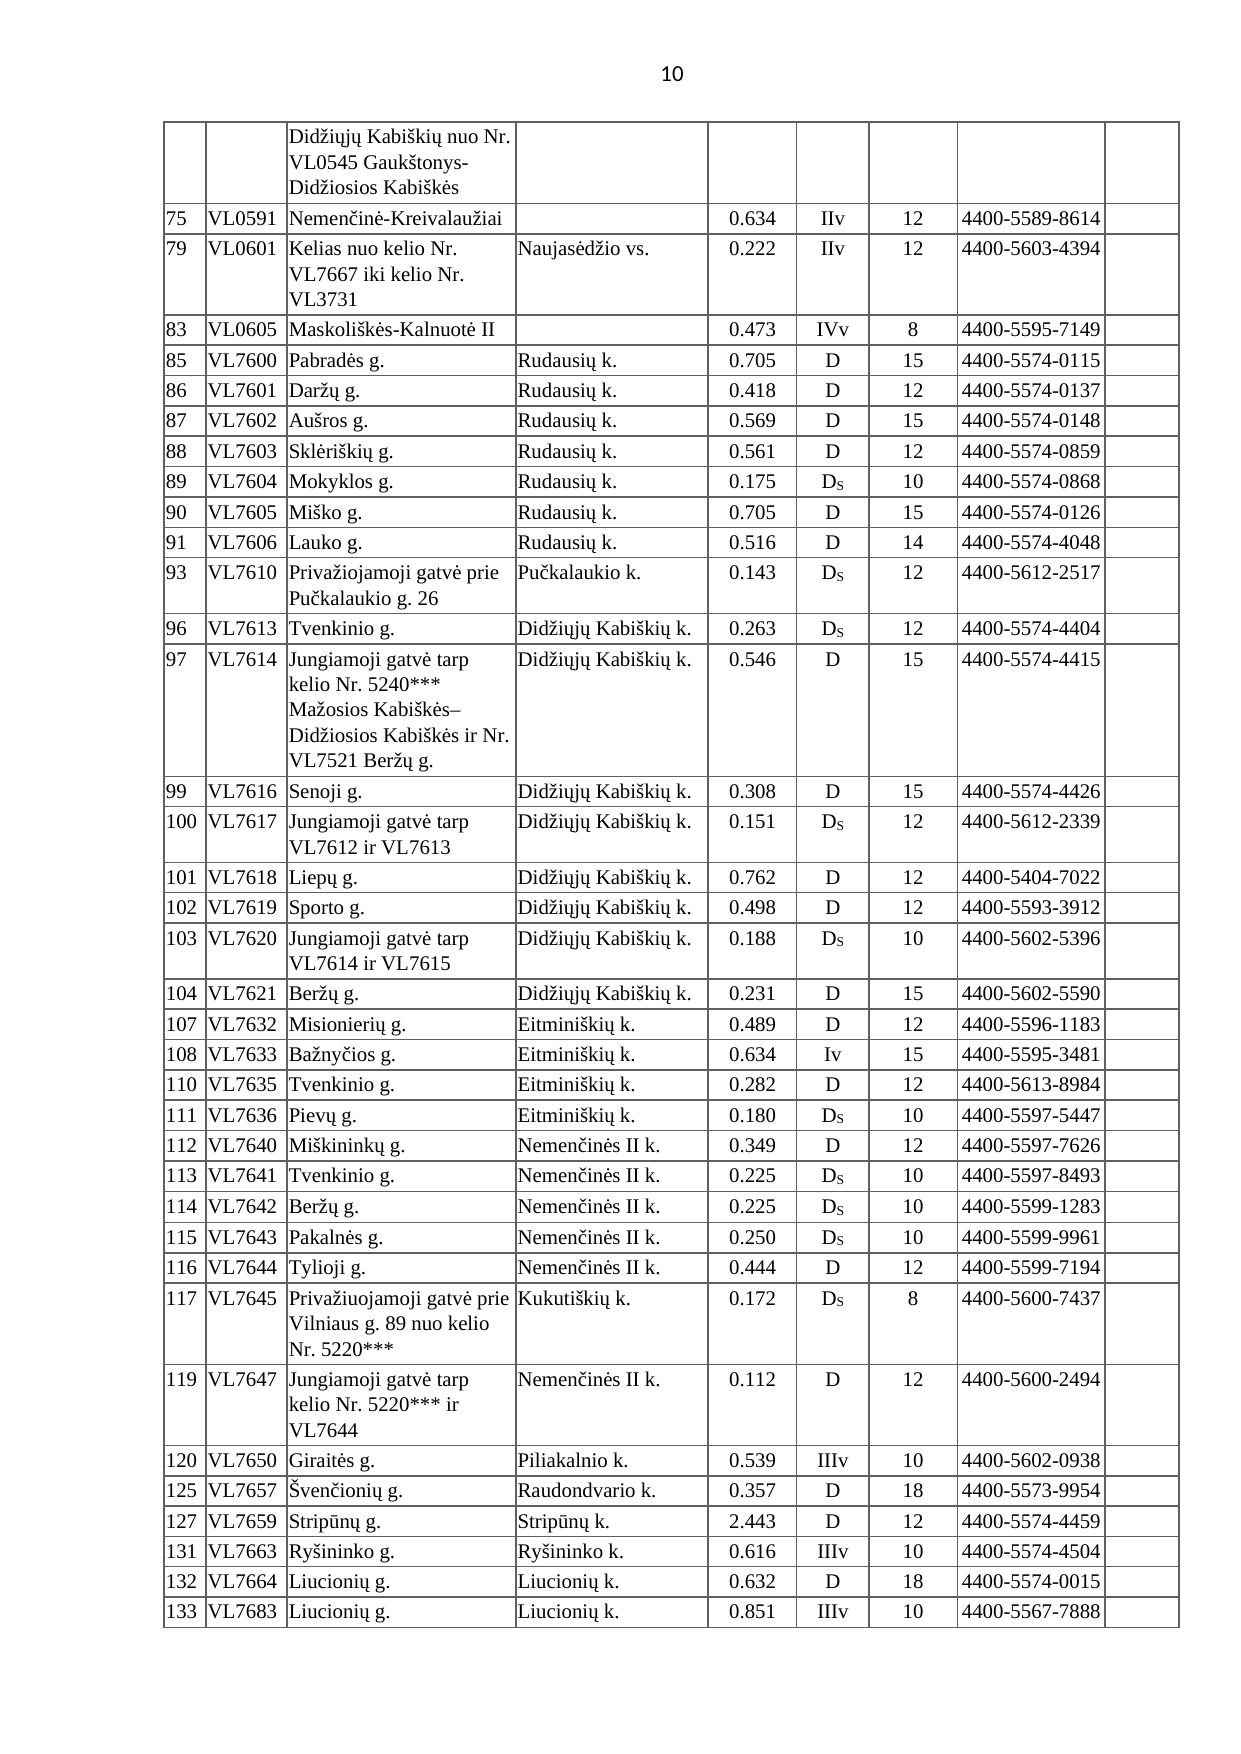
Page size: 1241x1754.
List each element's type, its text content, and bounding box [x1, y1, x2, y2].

table_cell [1106, 1192, 1178, 1221]
table_cell 15 [870, 980, 957, 1008]
table_cell 4400-5613-8984 [958, 1071, 1104, 1099]
table_cell 4400-5574-4426 [958, 777, 1104, 806]
table_cell Jungiamoji gatvė tarp VL7614 ir VL7615 [288, 924, 515, 978]
table_cell 107 [165, 1010, 205, 1038]
table_cell 4400-5595-7149 [958, 316, 1104, 344]
table_cell 86 [165, 376, 205, 405]
table_cell DS [797, 614, 868, 643]
table_cell Nemenčinės II k. [517, 1192, 707, 1221]
table_cell 10 [870, 1162, 957, 1191]
table_cell VL7683 [207, 1598, 286, 1626]
table_cell VL7618 [207, 863, 286, 892]
table_cell VL7645 [207, 1284, 286, 1363]
table_cell Tvenkinio g. [288, 1162, 515, 1191]
table_cell Nemenčinės II k. [517, 1254, 707, 1282]
table_cell DS [797, 467, 868, 496]
table_cell 10 [870, 924, 957, 978]
table_cell 4400-5574-4459 [958, 1507, 1104, 1536]
table_cell 131 [165, 1537, 205, 1566]
table_cell [517, 123, 707, 203]
table_cell DS [797, 807, 868, 862]
table_cell 100 [165, 807, 205, 862]
table_cell 0.634 [709, 204, 796, 233]
table_cell 4400-5600-2494 [958, 1365, 1104, 1444]
table_cell 12 [870, 1131, 957, 1160]
table_cell 0.151 [709, 807, 796, 862]
table_cell [1106, 467, 1178, 496]
table_cell 0.175 [709, 467, 796, 496]
table_cell [165, 123, 205, 203]
table_cell D [797, 407, 868, 435]
table_cell 85 [165, 346, 205, 375]
table_cell 4400-5574-4404 [958, 614, 1104, 643]
table_cell 4400-5603-4394 [958, 235, 1104, 314]
table_cell Rudausių k. [517, 376, 707, 405]
table_cell VL7633 [207, 1040, 286, 1069]
table_cell Nemenčinės II k. [517, 1162, 707, 1191]
table_cell D [797, 1507, 868, 1536]
table_cell VL7600 [207, 346, 286, 375]
table_cell 0.263 [709, 614, 796, 643]
table_cell 18 [870, 1477, 957, 1505]
table_cell 4400-5597-7626 [958, 1131, 1104, 1160]
table_cell 111 [165, 1101, 205, 1130]
table_cell Jungiamoji gatvė tarp kelio Nr. 5240*** Mažosios Kabiškės–Didžiosios Kabiškės ir Nr. VL7521 Beržų g. [288, 645, 515, 776]
table_cell 4400-5602-5396 [958, 924, 1104, 978]
table_cell VL0601 [207, 235, 286, 314]
table_cell Didžiųjų Kabiškių k. [517, 807, 707, 862]
table_cell 0.569 [709, 407, 796, 435]
table_cell Beržų g. [288, 1192, 515, 1221]
table_cell VL7644 [207, 1254, 286, 1282]
table_cell Piliakalnio k. [517, 1446, 707, 1475]
table_cell 97 [165, 645, 205, 776]
table_cell VL0591 [207, 204, 286, 233]
table_cell [1106, 376, 1178, 405]
table_cell 115 [165, 1223, 205, 1252]
table_cell 0.143 [709, 558, 796, 613]
table_cell 4400-5404-7022 [958, 863, 1104, 892]
table_cell [517, 204, 707, 233]
table_cell 4400-5589-8614 [958, 204, 1104, 233]
table_cell 12 [870, 1071, 957, 1099]
table_cell VL7613 [207, 614, 286, 643]
table_cell [1106, 1040, 1178, 1069]
table_cell [797, 123, 868, 203]
table_cell 4400-5574-0115 [958, 346, 1104, 375]
table_cell VL7659 [207, 1507, 286, 1536]
table_cell 0.762 [709, 863, 796, 892]
table_cell [1106, 1071, 1178, 1099]
table_cell VL0605 [207, 316, 286, 344]
table_cell 104 [165, 980, 205, 1008]
table_cell D [797, 528, 868, 557]
table_cell 120 [165, 1446, 205, 1475]
table_cell 132 [165, 1567, 205, 1596]
table_cell VL7620 [207, 924, 286, 978]
table_cell 116 [165, 1254, 205, 1282]
table_cell 0.357 [709, 1477, 796, 1505]
table_cell 110 [165, 1071, 205, 1099]
table_cell Daržų g. [288, 376, 515, 405]
table_cell IIIv [797, 1446, 868, 1475]
table_cell [1106, 316, 1178, 344]
table_cell Nemenčinės II k. [517, 1365, 707, 1444]
table_cell [1106, 1365, 1178, 1444]
table_cell 12 [870, 614, 957, 643]
table_cell 0.444 [709, 1254, 796, 1282]
table_cell 0.705 [709, 346, 796, 375]
table_cell IVv [797, 316, 868, 344]
table_cell Tylioji g. [288, 1254, 515, 1282]
table_cell [1106, 863, 1178, 892]
table_cell Eitminiškių k. [517, 1040, 707, 1069]
table_cell Miško g. [288, 498, 515, 527]
table_cell [1106, 1284, 1178, 1363]
table_cell Didžiųjų Kabiškių nuo Nr. VL0545 Gaukštonys-Didžiosios Kabiškės [288, 123, 515, 203]
table_cell VL7664 [207, 1567, 286, 1596]
table_cell 10 [870, 1598, 957, 1626]
table_cell IIv [797, 204, 868, 233]
table_cell 12 [870, 807, 957, 862]
table_cell D [797, 437, 868, 466]
table_cell 102 [165, 893, 205, 922]
table_cell Privažiojamoji gatvė prie Pučkalaukio g. 26 [288, 558, 515, 613]
table_cell 4400-5602-5590 [958, 980, 1104, 1008]
table_cell DS [797, 1284, 868, 1363]
table_cell Jungiamoji gatvė tarp kelio Nr. 5220*** ir VL7644 [288, 1365, 515, 1444]
table_cell 103 [165, 924, 205, 978]
table_cell VL7601 [207, 376, 286, 405]
table_cell 114 [165, 1192, 205, 1221]
table_cell 83 [165, 316, 205, 344]
table_cell Giraitės g. [288, 1446, 515, 1475]
table_cell DS [797, 1192, 868, 1221]
table_cell Nemenčinės II k. [517, 1223, 707, 1252]
table_cell 91 [165, 528, 205, 557]
table_cell VL7657 [207, 1477, 286, 1505]
table_cell DS [797, 558, 868, 613]
table_cell 10 [870, 1192, 957, 1221]
table_cell 4400-5574-0137 [958, 376, 1104, 405]
table_cell 101 [165, 863, 205, 892]
table_cell Nemenčinė-Kreivalaužiai [288, 204, 515, 233]
table_cell 99 [165, 777, 205, 806]
table_cell [1106, 123, 1178, 203]
table_cell VL7621 [207, 980, 286, 1008]
table_cell D [797, 346, 868, 375]
table_cell [1106, 437, 1178, 466]
table_cell 87 [165, 407, 205, 435]
table_cell [1106, 407, 1178, 435]
table_cell Rudausių k. [517, 346, 707, 375]
table_cell Rudausių k. [517, 498, 707, 527]
table_cell Pučkalaukio k. [517, 558, 707, 613]
table_cell [1106, 1446, 1178, 1475]
table_cell [1106, 1537, 1178, 1566]
table_cell Eitminiškių k. [517, 1101, 707, 1130]
table_cell DS [797, 924, 868, 978]
table_cell DS [797, 1162, 868, 1191]
table_cell VL7643 [207, 1223, 286, 1252]
table_cell 4400-5574-4048 [958, 528, 1104, 557]
table_cell D [797, 498, 868, 527]
table_cell Didžiųjų Kabiškių k. [517, 863, 707, 892]
table_cell [1106, 1477, 1178, 1505]
table_cell Eitminiškių k. [517, 1071, 707, 1099]
table_cell 0.561 [709, 437, 796, 466]
table_cell VL7641 [207, 1162, 286, 1191]
table_cell 15 [870, 346, 957, 375]
table_cell Didžiųjų Kabiškių k. [517, 645, 707, 776]
table_cell 4400-5600-7437 [958, 1284, 1104, 1363]
table_cell 10 [870, 1101, 957, 1130]
table_cell Sklėriškių g. [288, 437, 515, 466]
table_cell Tvenkinio g. [288, 614, 515, 643]
table_cell Švenčionių g. [288, 1477, 515, 1505]
table_cell 93 [165, 558, 205, 613]
table_cell Maskoliškės-Kalnuotė II [288, 316, 515, 344]
table_cell Rudausių k. [517, 528, 707, 557]
table_cell D [797, 1477, 868, 1505]
table_cell Misionierių g. [288, 1010, 515, 1038]
table_cell D [797, 863, 868, 892]
table_cell IIIv [797, 1598, 868, 1626]
table_cell 4400-5574-4504 [958, 1537, 1104, 1566]
table_cell 0.851 [709, 1598, 796, 1626]
table_cell 12 [870, 1507, 957, 1536]
table_cell VL7642 [207, 1192, 286, 1221]
table_cell 4400-5599-7194 [958, 1254, 1104, 1282]
table_cell 0.418 [709, 376, 796, 405]
table_cell [1106, 1254, 1178, 1282]
table_cell 4400-5597-8493 [958, 1162, 1104, 1191]
table_cell 12 [870, 437, 957, 466]
table_cell 133 [165, 1598, 205, 1626]
table_cell IIIv [797, 1537, 868, 1566]
table_cell VL7636 [207, 1101, 286, 1130]
table_cell D [797, 893, 868, 922]
table_cell 0.308 [709, 777, 796, 806]
table_cell [1106, 1223, 1178, 1252]
table_cell Ryšininko k. [517, 1537, 707, 1566]
table_cell 88 [165, 437, 205, 466]
table_cell [1106, 346, 1178, 375]
table_cell D [797, 1071, 868, 1099]
table_cell 0.222 [709, 235, 796, 314]
table_cell VL7617 [207, 807, 286, 862]
table_cell Pievų g. [288, 1101, 515, 1130]
table_cell VL7647 [207, 1365, 286, 1444]
table_cell IIv [797, 235, 868, 314]
table_cell Didžiųjų Kabiškių k. [517, 614, 707, 643]
table_cell 10 [870, 1223, 957, 1252]
table_cell Senoji g. [288, 777, 515, 806]
table_cell [1106, 1010, 1178, 1038]
table_cell [1106, 1567, 1178, 1596]
table_cell Mokyklos g. [288, 467, 515, 496]
table_cell 15 [870, 498, 957, 527]
table_cell D [797, 1010, 868, 1038]
table_cell 4400-5602-0938 [958, 1446, 1104, 1475]
table_cell 15 [870, 407, 957, 435]
table_cell DS [797, 1101, 868, 1130]
table_cell 15 [870, 645, 957, 776]
table_cell Didžiųjų Kabiškių k. [517, 777, 707, 806]
table_cell 4400-5612-2339 [958, 807, 1104, 862]
table_cell 4400-5573-9954 [958, 1477, 1104, 1505]
table_cell [1106, 498, 1178, 527]
table_cell VL7606 [207, 528, 286, 557]
table_cell 90 [165, 498, 205, 527]
table_cell 113 [165, 1162, 205, 1191]
table_cell [1106, 558, 1178, 613]
table_cell 12 [870, 1010, 957, 1038]
table_cell Stripūnų k. [517, 1507, 707, 1536]
table_cell 79 [165, 235, 205, 314]
table_cell Privažiuojamoji gatvė prie Vilniaus g. 89 nuo kelio Nr. 5220*** [288, 1284, 515, 1363]
table_cell Didžiųjų Kabiškių k. [517, 924, 707, 978]
table_cell Kelias nuo kelio Nr. VL7667 iki kelio Nr. VL3731 [288, 235, 515, 314]
table_cell Rudausių k. [517, 407, 707, 435]
table_cell 125 [165, 1477, 205, 1505]
table_cell 0.489 [709, 1010, 796, 1038]
table_cell D [797, 1567, 868, 1596]
table_cell [1106, 893, 1178, 922]
table_cell 112 [165, 1131, 205, 1160]
table_cell 0.634 [709, 1040, 796, 1069]
table_cell 8 [870, 1284, 957, 1363]
table_cell 12 [870, 376, 957, 405]
table_cell 4400-5574-0148 [958, 407, 1104, 435]
table_cell [958, 123, 1104, 203]
table_cell 18 [870, 1567, 957, 1596]
table_cell Raudondvario k. [517, 1477, 707, 1505]
table_cell 0.180 [709, 1101, 796, 1130]
table_cell Ryšininko g. [288, 1537, 515, 1566]
table_cell 4400-5574-0015 [958, 1567, 1104, 1596]
table_cell VL7602 [207, 407, 286, 435]
table_cell VL7603 [207, 437, 286, 466]
table_cell Liucionių g. [288, 1598, 515, 1626]
table_cell 0.539 [709, 1446, 796, 1475]
table_cell 0.616 [709, 1537, 796, 1566]
table_cell Lauko g. [288, 528, 515, 557]
table_cell Miškininkų g. [288, 1131, 515, 1160]
table_cell Tvenkinio g. [288, 1071, 515, 1099]
table_cell 14 [870, 528, 957, 557]
table_cell 0.546 [709, 645, 796, 776]
table_cell Didžiųjų Kabiškių k. [517, 980, 707, 1008]
table_cell 4400-5574-0859 [958, 437, 1104, 466]
table_cell 0.188 [709, 924, 796, 978]
table_cell VL7632 [207, 1010, 286, 1038]
table_cell 0.112 [709, 1365, 796, 1444]
table_cell 4400-5574-0868 [958, 467, 1104, 496]
table_cell 0.231 [709, 980, 796, 1008]
table_cell [1106, 924, 1178, 978]
table_cell [1106, 614, 1178, 643]
table_cell [1106, 777, 1178, 806]
table_cell Aušros g. [288, 407, 515, 435]
table_cell Nemenčinės II k. [517, 1131, 707, 1160]
table_cell 12 [870, 558, 957, 613]
table_cell 12 [870, 1254, 957, 1282]
table_cell [1106, 235, 1178, 314]
table_cell Liepų g. [288, 863, 515, 892]
table_cell 12 [870, 204, 957, 233]
table_cell D [797, 376, 868, 405]
table_cell D [797, 1254, 868, 1282]
table_cell Kukutiškių k. [517, 1284, 707, 1363]
table_cell 0.349 [709, 1131, 796, 1160]
table_cell [709, 123, 796, 203]
table_cell Stripūnų g. [288, 1507, 515, 1536]
table_cell [1106, 528, 1178, 557]
table_cell 4400-5567-7888 [958, 1598, 1104, 1626]
table_cell D [797, 1131, 868, 1160]
table_cell [1106, 1162, 1178, 1191]
table_cell Liucionių g. [288, 1567, 515, 1596]
table_cell Pakalnės g. [288, 1223, 515, 1252]
table_cell VL7605 [207, 498, 286, 527]
table_cell 4400-5597-5447 [958, 1101, 1104, 1130]
table_cell 15 [870, 777, 957, 806]
table_cell D [797, 645, 868, 776]
table_cell [1106, 1598, 1178, 1626]
table_cell 4400-5574-4415 [958, 645, 1104, 776]
table_cell [1106, 204, 1178, 233]
table_cell [1106, 980, 1178, 1008]
table_cell [1106, 807, 1178, 862]
table_cell [207, 123, 286, 203]
table_cell 75 [165, 204, 205, 233]
table_cell [517, 316, 707, 344]
table_cell Jungiamoji gatvė tarp VL7612 ir VL7613 [288, 807, 515, 862]
table_cell 4400-5593-3912 [958, 893, 1104, 922]
table_cell Sporto g. [288, 893, 515, 922]
table_cell 96 [165, 614, 205, 643]
table_cell 89 [165, 467, 205, 496]
table_cell 8 [870, 316, 957, 344]
table_cell VL7640 [207, 1131, 286, 1160]
table_cell 0.516 [709, 528, 796, 557]
table_cell 4400-5599-1283 [958, 1192, 1104, 1221]
table_cell 4400-5595-3481 [958, 1040, 1104, 1069]
table_cell [1106, 1131, 1178, 1160]
table_cell 10 [870, 467, 957, 496]
table_cell 0.473 [709, 316, 796, 344]
table_cell D [797, 777, 868, 806]
table_cell 2.443 [709, 1507, 796, 1536]
table_cell Beržų g. [288, 980, 515, 1008]
table_cell 4400-5574-0126 [958, 498, 1104, 527]
table_cell Iv [797, 1040, 868, 1069]
table_cell VL7604 [207, 467, 286, 496]
table_cell 10 [870, 1446, 957, 1475]
table_cell 127 [165, 1507, 205, 1536]
table_cell 15 [870, 1040, 957, 1069]
table_cell Rudausių k. [517, 467, 707, 496]
table_cell 119 [165, 1365, 205, 1444]
table_cell 0.225 [709, 1162, 796, 1191]
table_cell VL7614 [207, 645, 286, 776]
table_cell 117 [165, 1284, 205, 1363]
table_cell 0.705 [709, 498, 796, 527]
table_cell 4400-5612-2517 [958, 558, 1104, 613]
table_cell VL7650 [207, 1446, 286, 1475]
table_cell Didžiųjų Kabiškių k. [517, 893, 707, 922]
table_cell Naujasėdžio vs. [517, 235, 707, 314]
table_cell D [797, 1365, 868, 1444]
table_cell 10 [870, 1537, 957, 1566]
table_cell Bažnyčios g. [288, 1040, 515, 1069]
table_cell 0.282 [709, 1071, 796, 1099]
table_cell [1106, 1101, 1178, 1130]
table_cell D [797, 980, 868, 1008]
table_cell VL7619 [207, 893, 286, 922]
table_cell VL7635 [207, 1071, 286, 1099]
table_cell VL7610 [207, 558, 286, 613]
table_cell [1106, 645, 1178, 776]
table_cell 0.250 [709, 1223, 796, 1252]
table_cell Liucionių k. [517, 1598, 707, 1626]
table_cell DS [797, 1223, 868, 1252]
table_cell 12 [870, 893, 957, 922]
table_cell Rudausių k. [517, 437, 707, 466]
table_cell 0.225 [709, 1192, 796, 1221]
table_cell 4400-5596-1183 [958, 1010, 1104, 1038]
table_cell 0.632 [709, 1567, 796, 1596]
table_cell Eitminiškių k. [517, 1010, 707, 1038]
table_cell VL7663 [207, 1537, 286, 1566]
table_cell Pabradės g. [288, 346, 515, 375]
table_cell [1106, 1507, 1178, 1536]
table_cell 12 [870, 235, 957, 314]
table_cell 12 [870, 1365, 957, 1444]
table_cell VL7616 [207, 777, 286, 806]
table_cell 12 [870, 863, 957, 892]
table_cell 108 [165, 1040, 205, 1069]
table_cell Liucionių k. [517, 1567, 707, 1596]
table_cell 0.172 [709, 1284, 796, 1363]
table_cell [870, 123, 957, 203]
table_cell 0.498 [709, 893, 796, 922]
table_cell 4400-5599-9961 [958, 1223, 1104, 1252]
